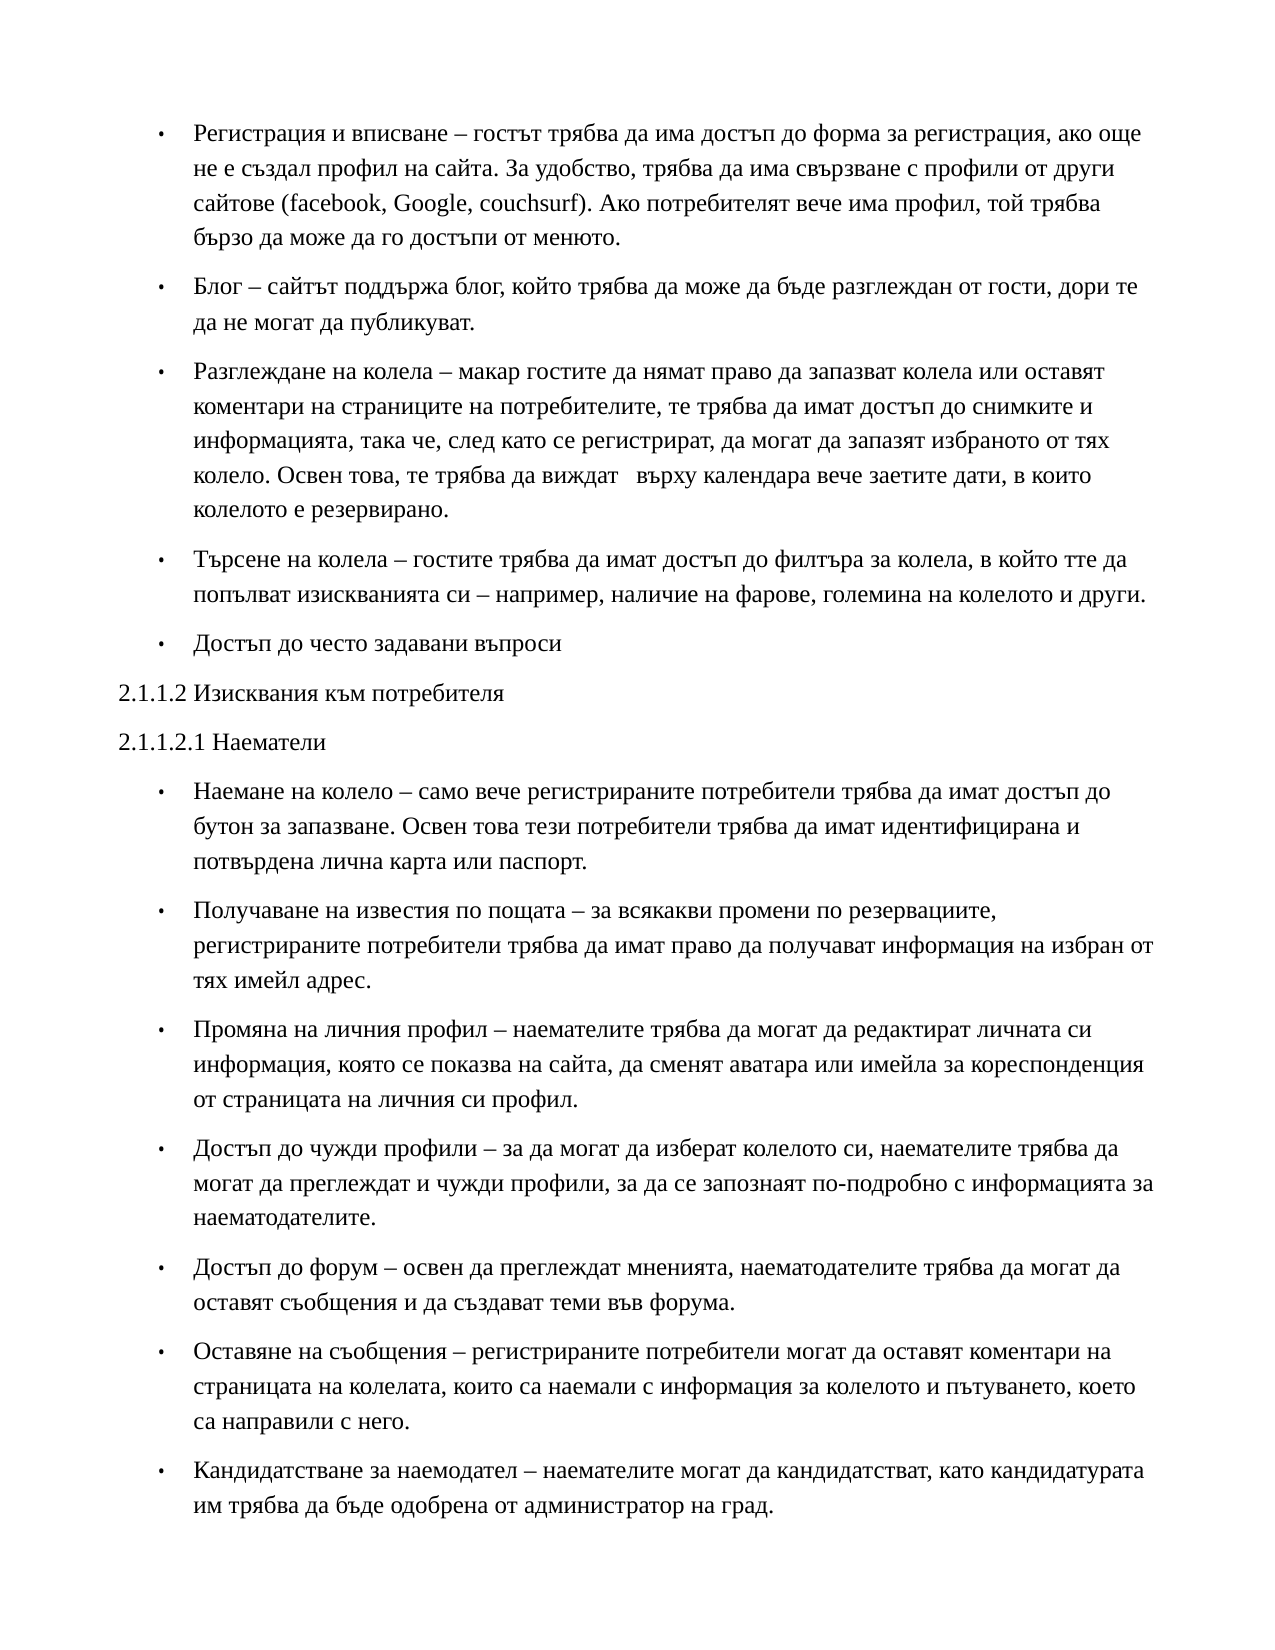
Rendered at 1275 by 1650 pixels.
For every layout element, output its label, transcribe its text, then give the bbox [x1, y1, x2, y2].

text 2.1.1.2 Изисквания към потребителя [118, 678, 1157, 707]
list Разглеждане на колела – макар гостите да нямат право да запазват колела или оставят коментари на страниците на потребителите, те трябва да имат достъп до снимките и информацията, така че, след като се регистрират, да могат да запазят избраното от тях колело. Освен това, те трябва да виждат върху календара вече заетите дати, в които колелото е резервирано. [156, 356, 1157, 523]
list Достъп до често задавани въпроси [156, 628, 1157, 658]
list Блог – сайтът поддържа блог, който трябва да може да бъде разглеждан от гости, дори те да не могат да публикуват. [156, 271, 1157, 336]
list Кандидатстване за наемодател – наемателите могат да кандидатстват, като кандидатурата им трябва да бъде одобрена от администратор на град. [156, 1455, 1157, 1519]
text 2.1.1.2.1 Наематели [118, 727, 1157, 756]
list Получаване на известия по пощата – за всякакви промени по резервациите, регистрираните потребители трябва да имат право да получават информация на избран от тях имейл адрес. [156, 895, 1157, 993]
list Оставяне на съобщения – регистрираните потребители могат да оставят коментари на страницата на колелата, които са наемали с информация за колелото и пътуването, което са направили с него. [156, 1336, 1157, 1434]
list Търсене на колела – гостите трябва да имат достъп до филтъра за колела, в който тте да попълват изискванията си – например, наличие на фарове, големина на колелото и други. [156, 544, 1157, 608]
list Регистрация и вписване – гостът трябва да има достъп до форма за регистрация, ако още не е създал профил на сайта. За удобство, трябва да има свързване с профили от други сайтове (facebook, Google, couchsurf). Ако потребителят вече има профил, той трябва бързо да може да го достъпи от менюто. [156, 118, 1157, 251]
list Достъп до форум – освен да преглеждат мненията, наематодателите трябва да могат да оставят съобщения и да създават теми във форума. [156, 1252, 1157, 1316]
list Промяна на личния профил – наемателите трябва да могат да редактират личната си информация, която се показва на сайта, да сменят аватара или имейла за кореспонденция от страницата на личния си профил. [156, 1014, 1157, 1112]
list Наемане на колело – само вече регистрираните потребители трябва да имат достъп до бутон за запазване. Освен това тези потребители трябва да имат идентифицирана и потвърдена лична карта или паспорт. [156, 776, 1157, 875]
list Достъп до чужди профили – за да могат да изберат колелото си, наемателите трябва да могат да преглеждат и чужди профили, за да се запознаят по-подробно с информацията за наематодателите. [156, 1133, 1157, 1231]
